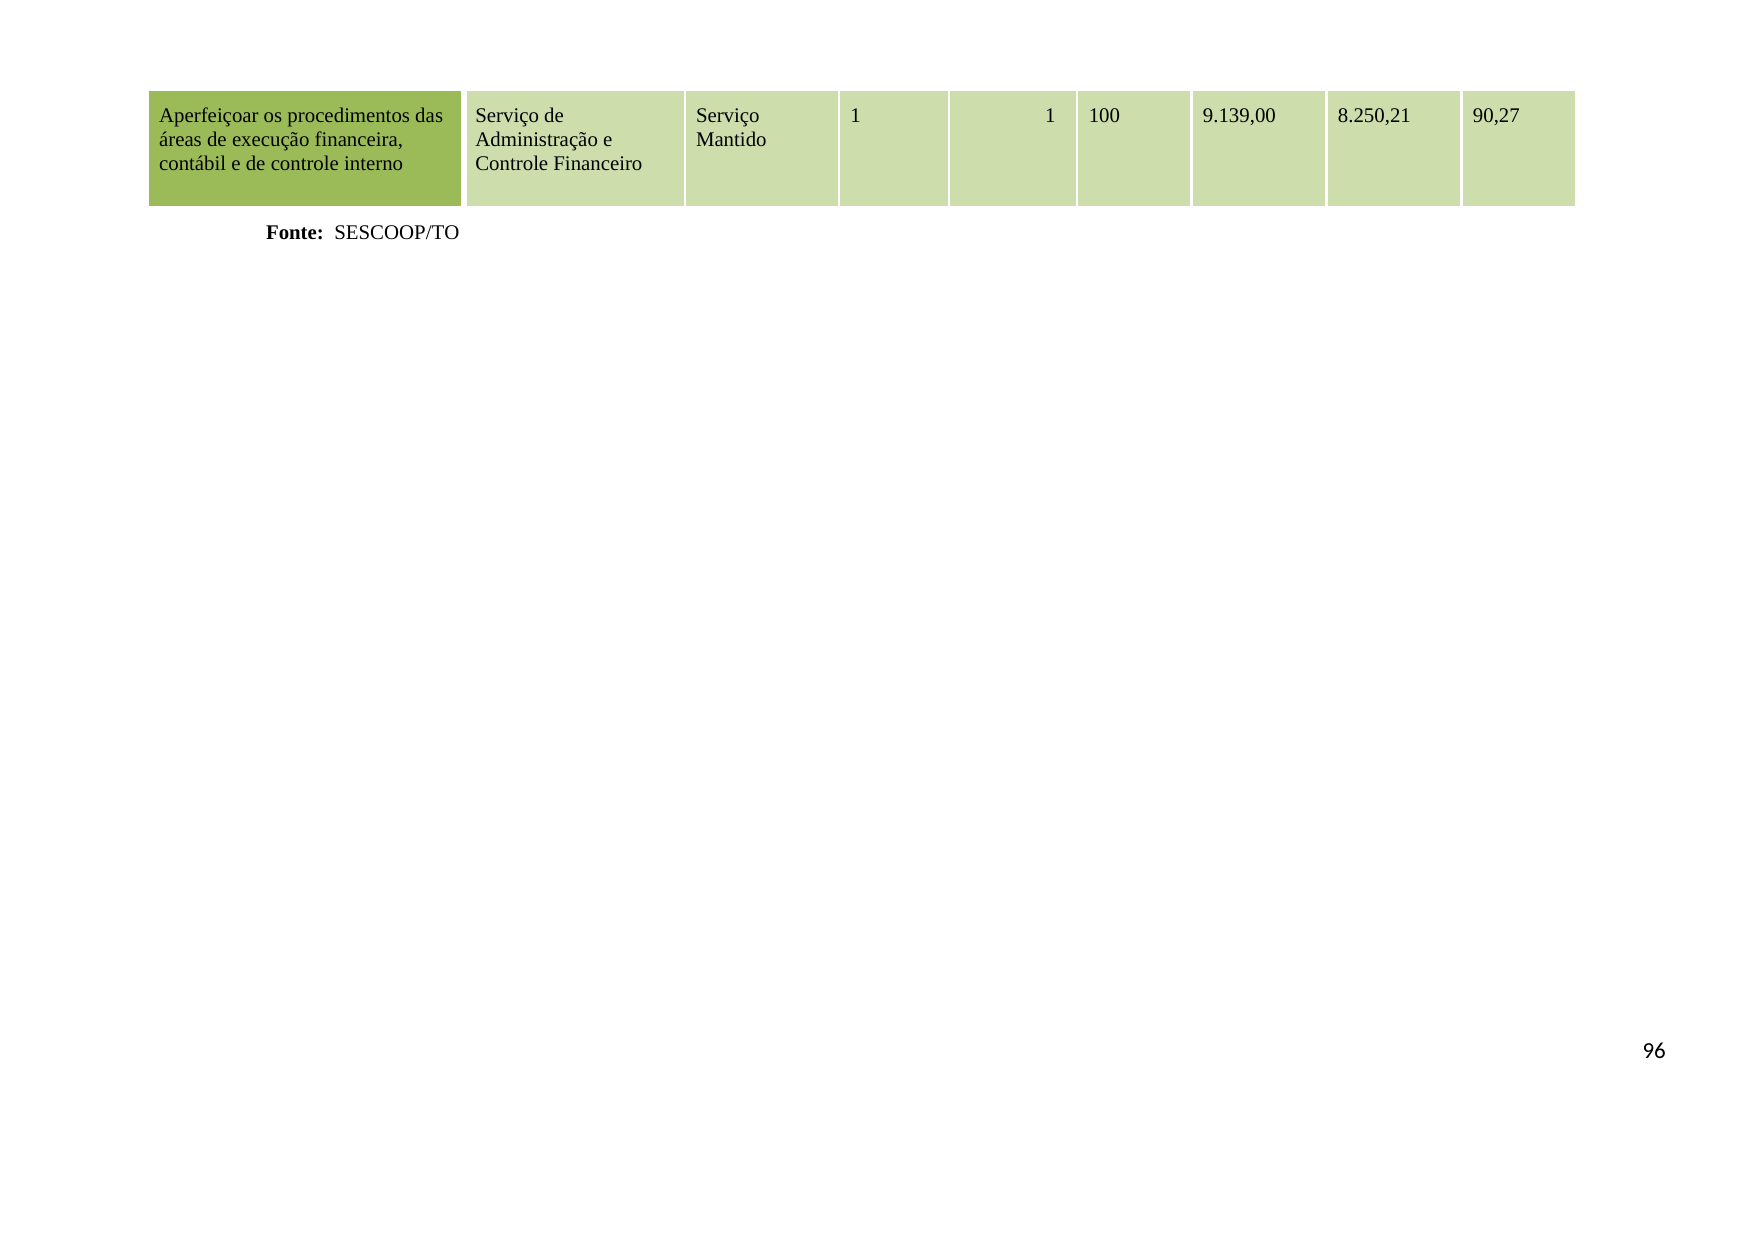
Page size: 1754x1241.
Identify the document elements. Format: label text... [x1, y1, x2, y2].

table_cell Serviço Mantido [686, 91, 838, 206]
table_cell 8.250,21 [1328, 91, 1460, 206]
list Fonte: SESCOOP/TO [192, 220, 1665, 244]
table_cell 1 [840, 91, 948, 206]
table_cell 1 [950, 91, 1076, 206]
table_cell 9.139,00 [1193, 91, 1325, 206]
table_cell 100 [1078, 91, 1190, 206]
table_cell Serviço de Administração e Controle Financeiro [467, 91, 684, 206]
table_cell Aperfeiçoar os procedimentos das áreas de execução financeira, contábil e de controle interno [149, 91, 461, 206]
table_cell 90,27 [1463, 91, 1575, 206]
